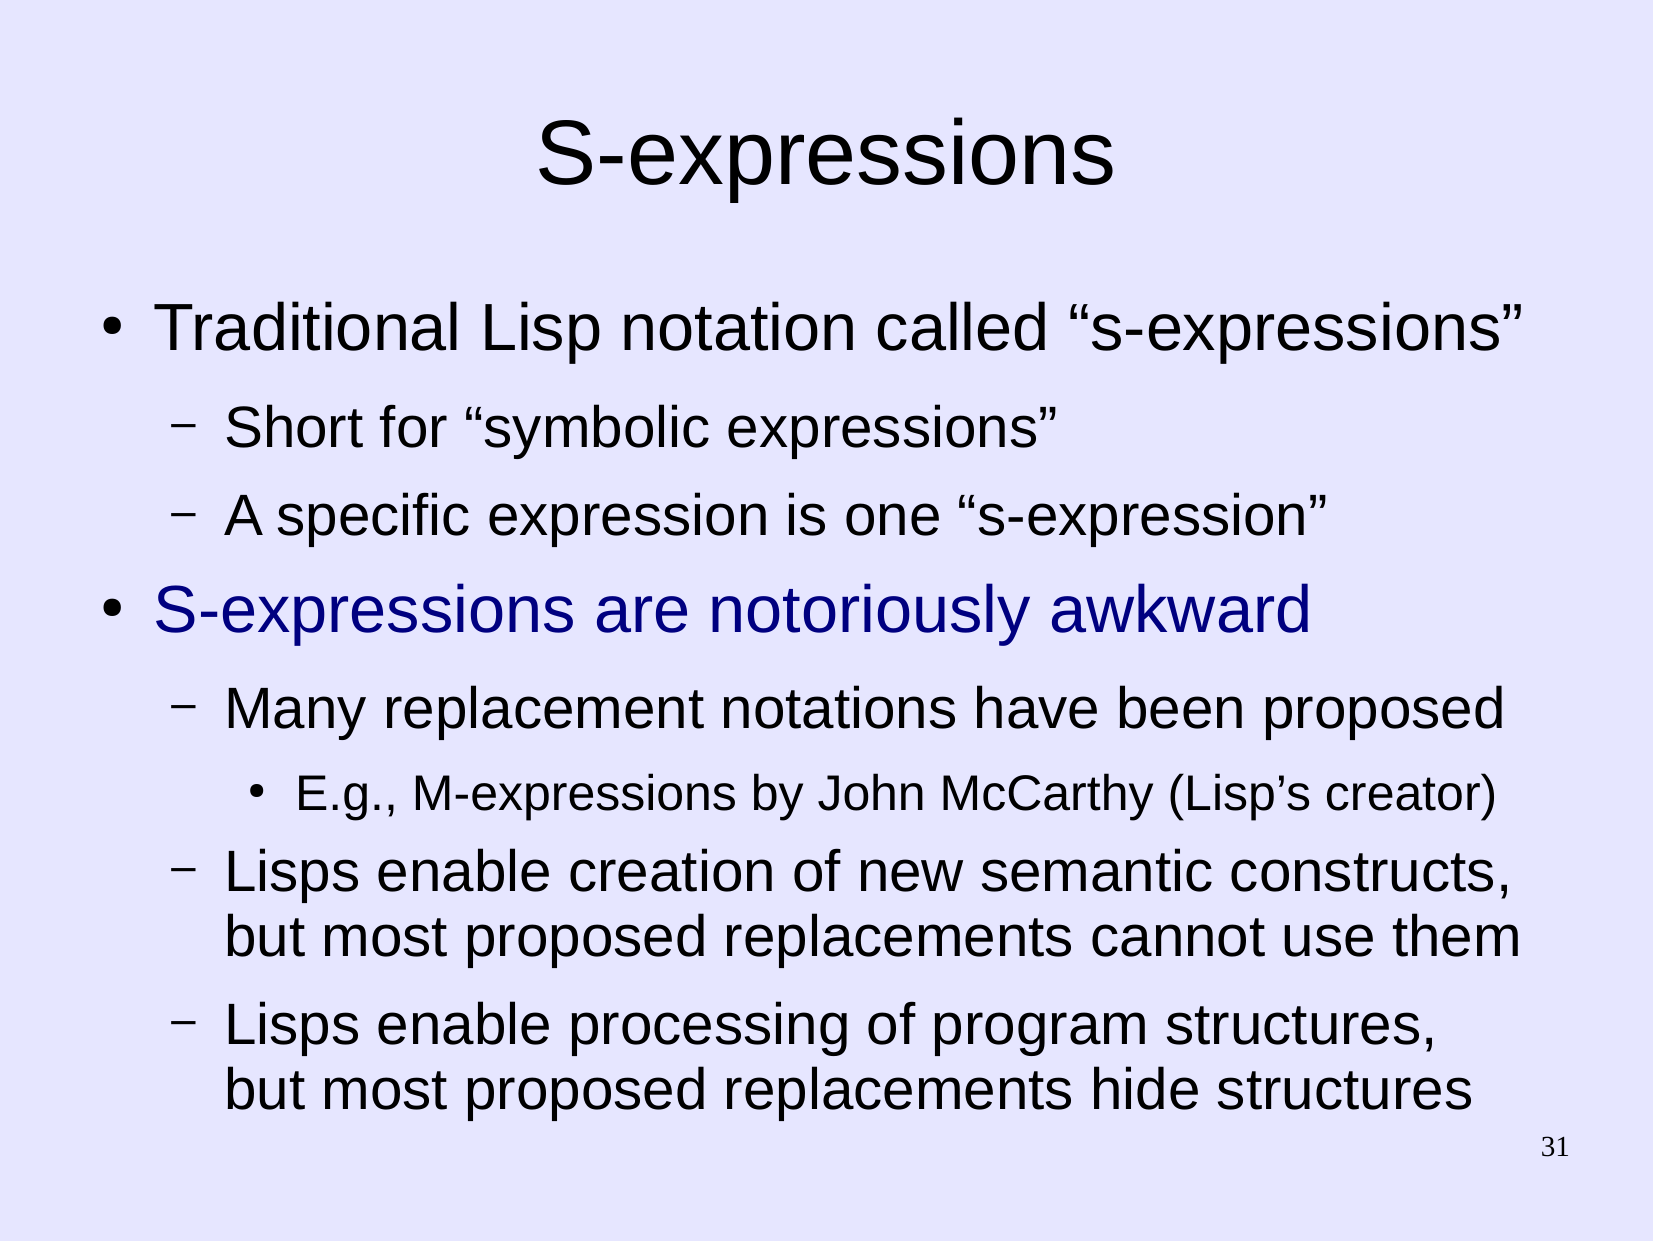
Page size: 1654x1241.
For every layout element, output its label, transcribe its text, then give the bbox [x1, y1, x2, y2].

list Traditional Lisp notation called “s-expressions” Short for “symbolic expressions” A specific expression is one “s-expression” S-expressions are notoriously awkward Many replacement notations have been proposed E.g., M-expressions by John McCarthy (Lisp’s creator) Lisps enable creation of new semantic constructs, but most proposed replacements cannot use them Lisps enable processing of program structures, but most proposed replacements hide structures [82, 290, 1538, 1156]
title S-expressions [82, 49, 1571, 257]
